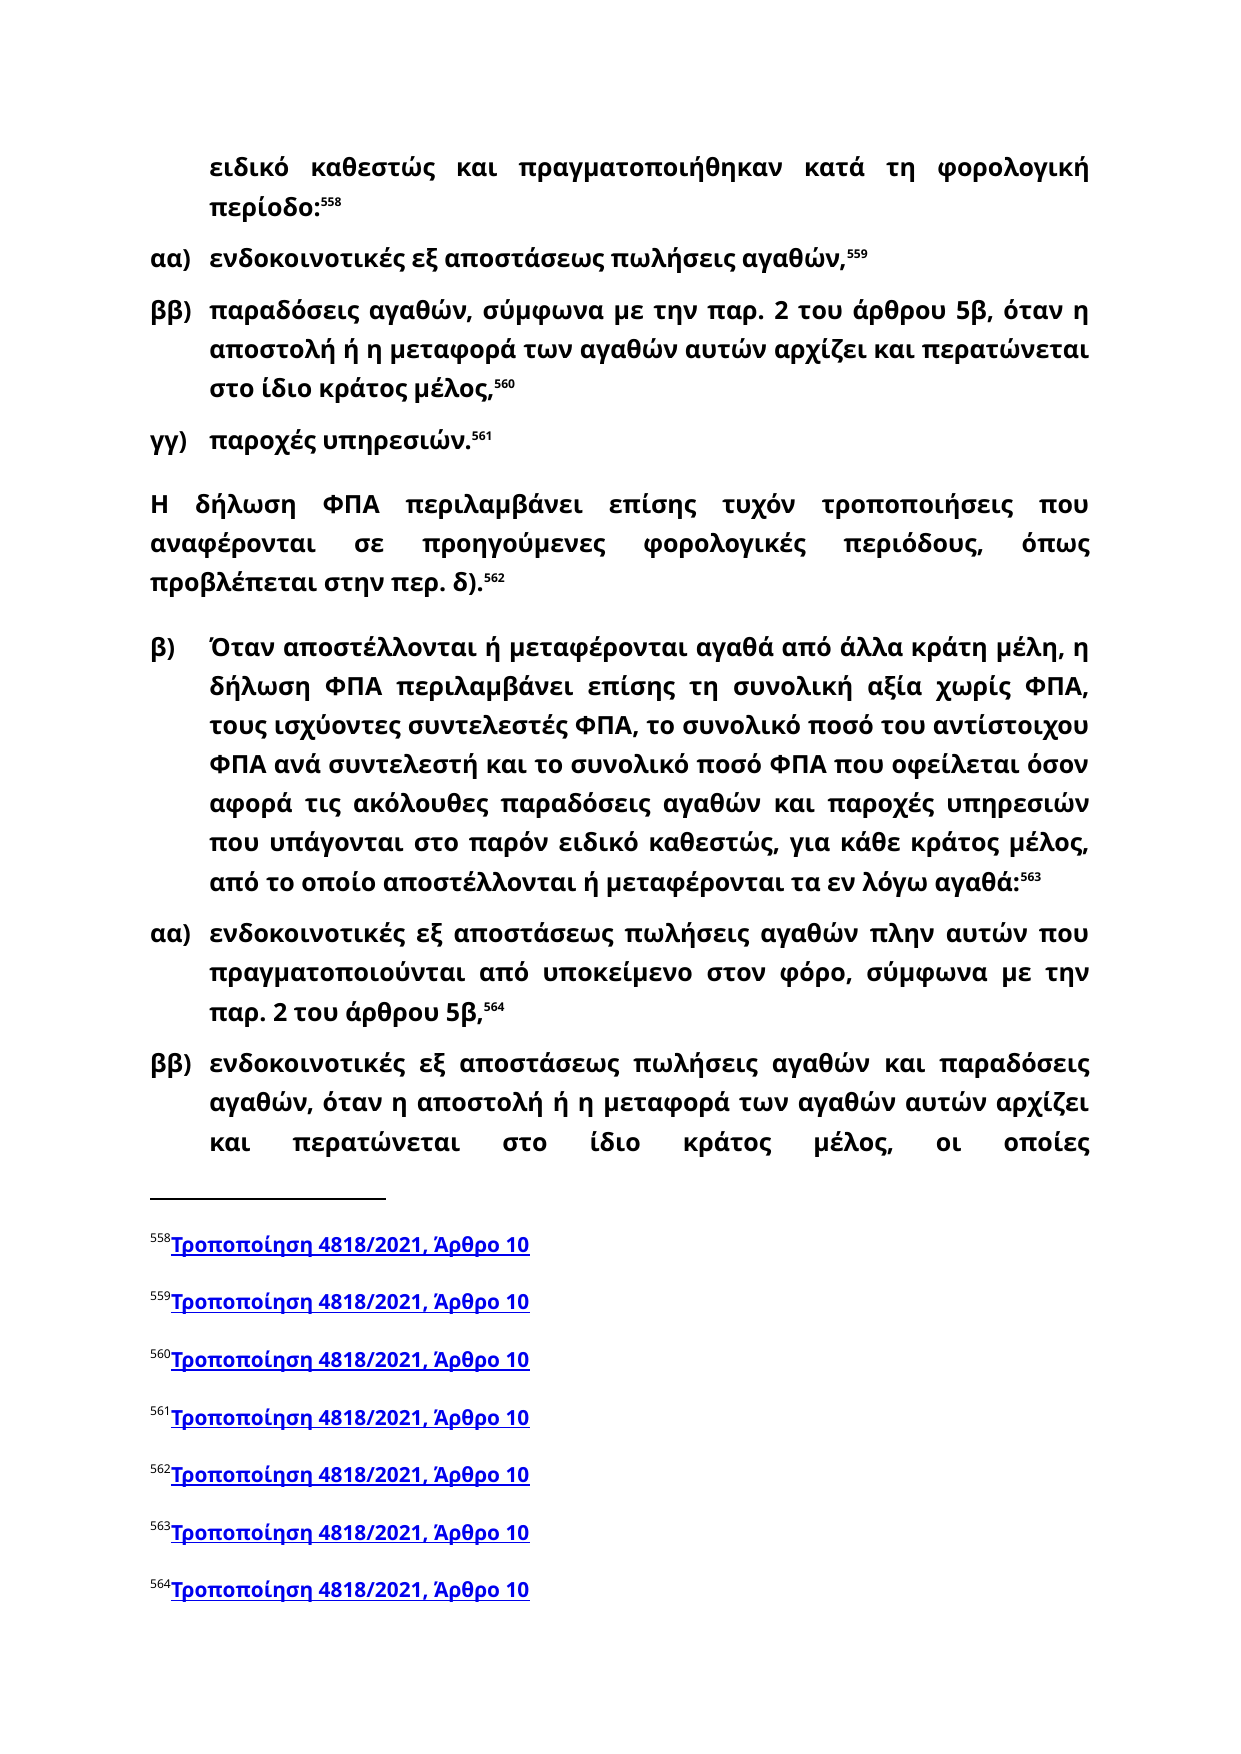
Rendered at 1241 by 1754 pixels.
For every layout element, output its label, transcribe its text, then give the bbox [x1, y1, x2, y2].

text Τροποποίηση 4818/2021, Άρθρο 10 [150, 1345, 1090, 1373]
text Τροποποίηση 4818/2021, Άρθρο 10 [150, 1576, 1090, 1604]
text Τροποποίηση 4818/2021, Άρθρο 10 [150, 1287, 1090, 1316]
text Τροποποίηση 4818/2021, Άρθρο 10 [150, 1518, 1090, 1546]
text Τροποποίηση 4818/2021, Άρθρο 10 [150, 1230, 1090, 1258]
text Η δήλωση ΦΠΑ περιλαμβάνει επίσης τυχόν τροποποιήσεις που αναφέρονται σε προηγούμενες φορολογικές περιόδους, όπως προβλέπεται στην περ. δ). [150, 487, 1090, 599]
list αα) ενδοκοινοτικές εξ αποστάσεως πωλήσεις αγαθών πλην αυτών που πραγματοποιούνται από υποκείμενο στον φόρο, σύμφωνα με την παρ. 2 του άρθρου 5β, [150, 916, 1090, 1028]
text Τροποποίηση 4818/2021, Άρθρο 10 [150, 1403, 1090, 1431]
list ββ) ενδοκοινοτικές εξ αποστάσεως πωλήσεις αγαθών και παραδόσεις αγαθών, όταν η αποστολή ή η μεταφορά των αγαθών αυτών αρχίζει και περατώνεται στο ίδιο κράτος μέλος, οι οποίες [150, 1046, 1090, 1158]
text Τροποποίηση 4818/2021, Άρθρο 10 [150, 1460, 1090, 1489]
list γγ) παροχές υπηρεσιών. [150, 422, 1090, 457]
list β) Όταν αποστέλλονται ή μεταφέρονται αγαθά από άλλα κράτη μέλη, η δήλωση ΦΠΑ περιλαμβάνει επίσης τη συνολική αξία χωρίς ΦΠΑ, τους ισχύοντες συντελεστές ΦΠΑ, το συνολικό ποσό του αντίστοιχου ΦΠΑ ανά συντελεστή και το συνολικό ποσό ΦΠΑ που οφείλεται όσον αφορά τις ακόλουθες παραδόσεις αγαθών και παροχές υπηρεσιών που υπάγονται στο παρόν ειδικό καθεστώς, για κάθε κράτος μέλος, από το οποίο αποστέλλονται ή μεταφέρονται τα εν λόγω αγαθά: [150, 629, 1090, 898]
list αα) ενδοκοινοτικές εξ αποστάσεως πωλήσεις αγαθών, [150, 241, 1090, 275]
list ββ) παραδόσεις αγαθών, σύμφωνα με την παρ. 2 του άρθρου 5β, όταν η αποστολή ή η μεταφορά των αγαθών αυτών αρχίζει και περατώνεται στο ίδιο κράτος μέλος, [150, 292, 1090, 405]
list ειδικό καθεστώς και πραγματοποιήθηκαν κατά τη φορολογική περίοδο: [150, 150, 1090, 223]
